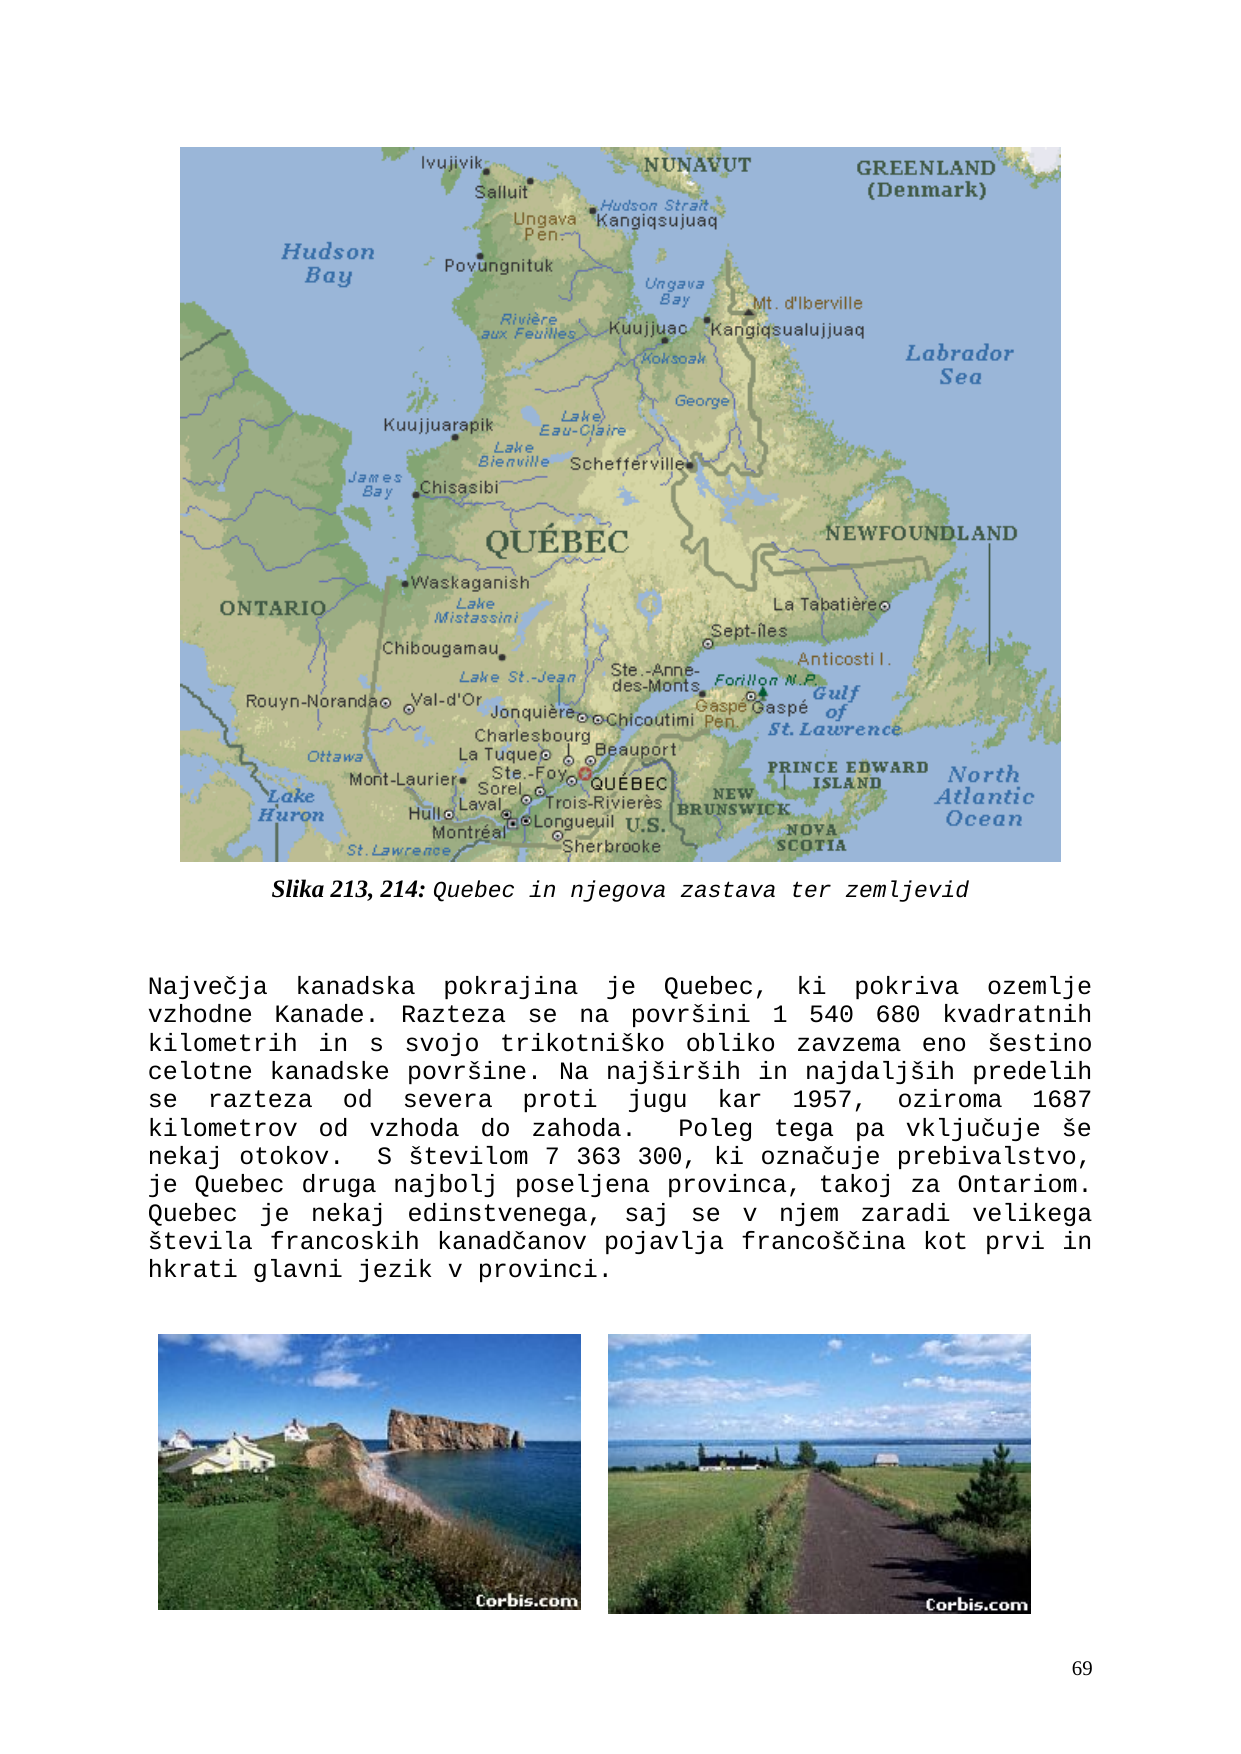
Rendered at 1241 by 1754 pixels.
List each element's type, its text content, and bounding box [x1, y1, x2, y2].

picture [158, 1334, 581, 1610]
text Slika 213, 214: Quebec in njegova zastava ter zemljevid [148, 874, 1093, 904]
picture [608, 1334, 1031, 1614]
picture [180, 147, 1061, 862]
text Največja kanadska pokrajina je Quebec, ki pokriva ozemlje vzhodne Kanade. Razteza se na površini 1 540 680 kvadratnih kilometrih in s svojo trikotniško obliko zavzema eno šestino celotne kanadske površine. Na najširših in najdaljših predelih se razteza od severa proti jugu kar 1957, oziroma 1687 kilometrov od vzhoda do zahoda. Poleg tega pa vključuje še nekaj otokov. S številom 7 363 300, ki označuje prebivalstvo, je Quebec druga najbolj poseljena provinca, takoj za Ontariom. Quebec je nekaj edinstvenega, saj se v njem zaradi velikega števila francoskih kanadčanov pojavlja francoščina kot prvi in hkrati glavni jezik v provinci. [148, 974, 1093, 1285]
